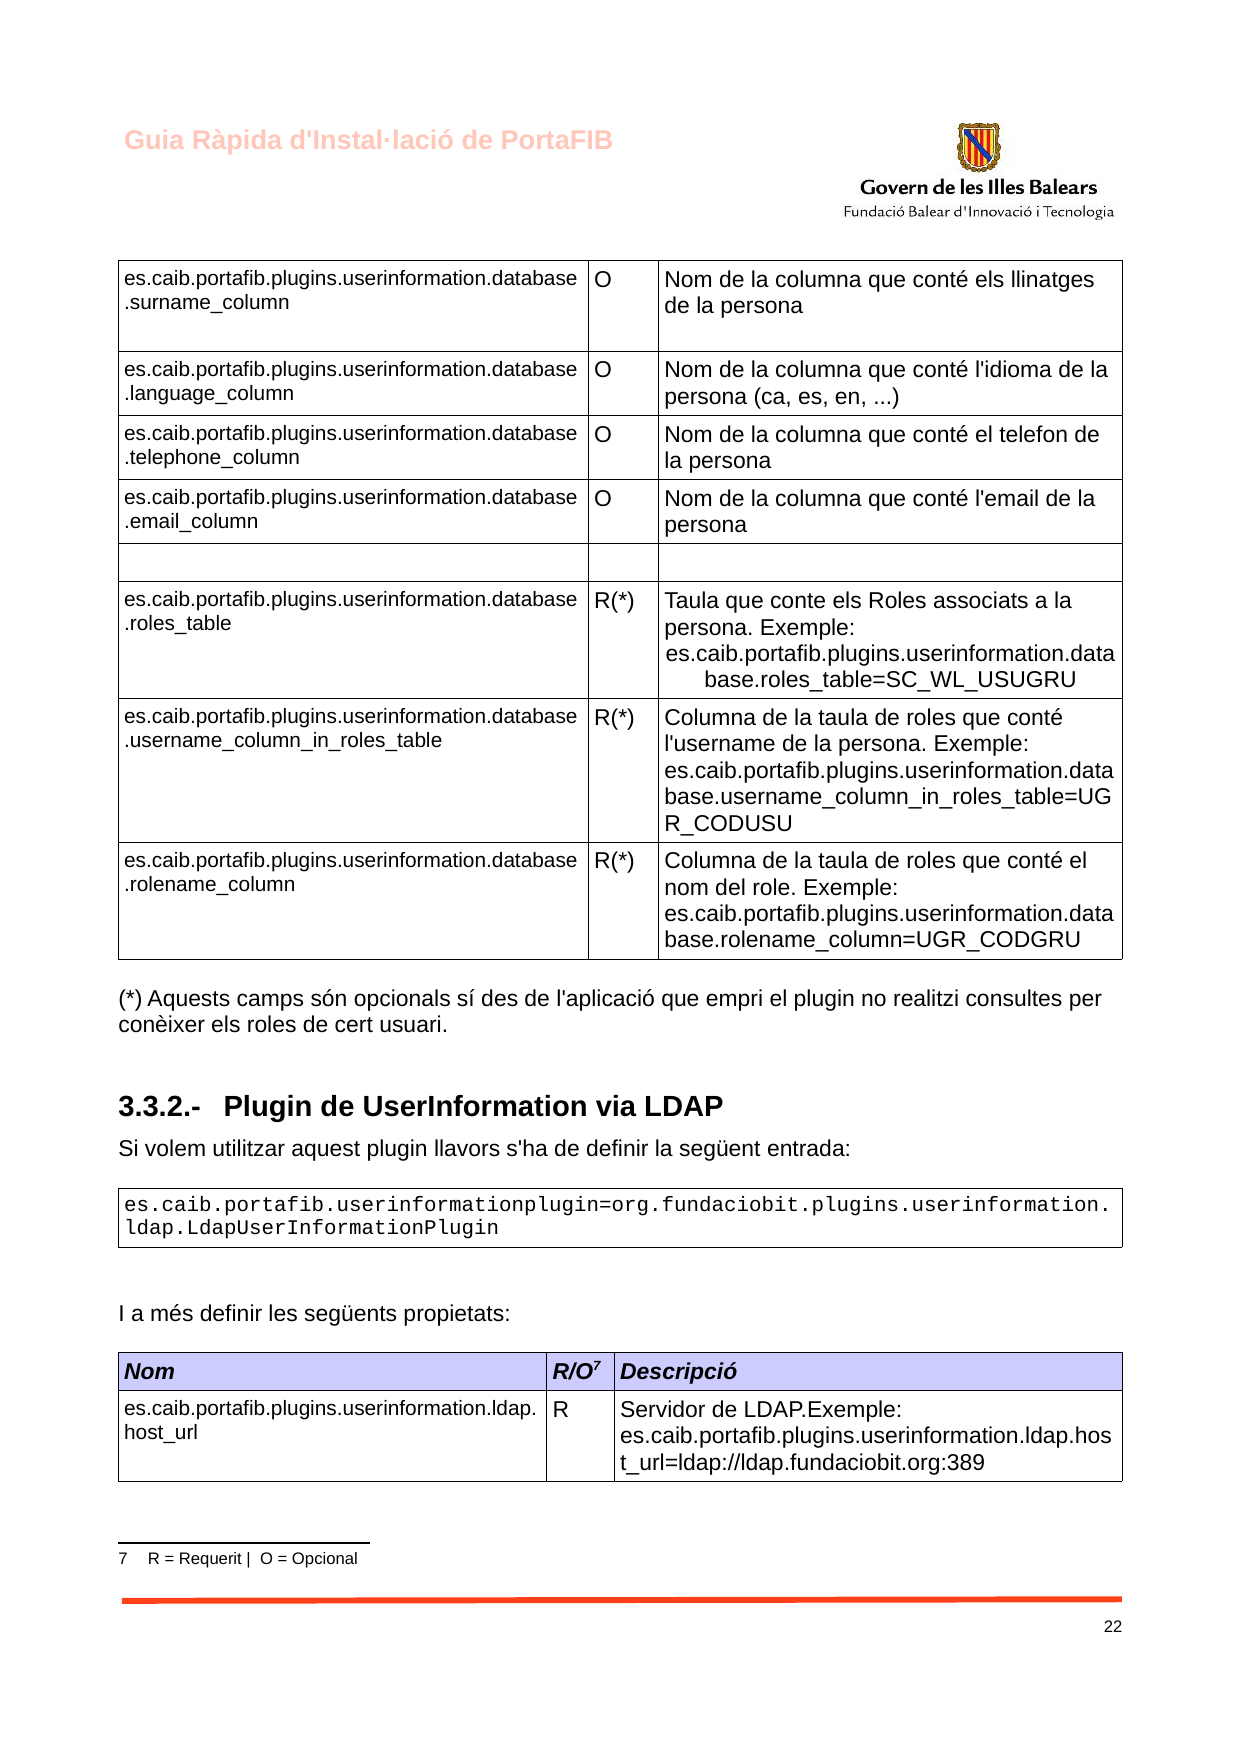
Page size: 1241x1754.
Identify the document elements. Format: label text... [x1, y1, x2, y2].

table_cell es.caib.portafib.plugins.userinformation.database.rolename_column [119, 843, 588, 958]
table_cell Nom de la columna que conté els llinatges de la persona [659, 261, 1122, 351]
table_cell Nom de la columna que conté el telefon de la persona [659, 416, 1122, 479]
table_cell [119, 544, 588, 581]
picture [840, 123, 1117, 220]
table_cell Nom de la columna que conté l'email de la persona [659, 480, 1122, 543]
table_cell es.caib.portafib.plugins.userinformation.database.telephone_column [119, 416, 588, 479]
text (*) Aquests camps són opcionals sí des de l'aplicació que empri el plugin no realitzi consultes per conèixer els roles de cert usuari. [118, 985, 1122, 1038]
table_cell Taula que conte els Roles associats a la persona. Exemple: es.caib.portafib.plugins.userinformation.database.roles_table=SC_WL_USUGRU [659, 582, 1122, 698]
table_header es.caib.portafib.userinformationplugin=org.fundaciobit.plugins.userinformation.ldap.LdapUserInformationPlugin [119, 1189, 1122, 1247]
table_cell R [547, 1391, 614, 1481]
table_cell es.caib.portafib.plugins.userinformation.ldap.host_url [119, 1391, 546, 1481]
table_cell Servidor de LDAP.Exemple: es.caib.portafib.plugins.userinformation.ldap.host_url=ldap://ldap.fundaciobit.org:389 [615, 1391, 1122, 1481]
table_cell Nom de la columna que conté l'idioma de la persona (ca, es, en, ...) [659, 352, 1122, 415]
table_cell O [589, 352, 658, 415]
table_cell es.caib.portafib.plugins.userinformation.database.email_column [119, 480, 588, 543]
table_cell O [589, 416, 658, 479]
table_cell es.caib.portafib.plugins.userinformation.database.language_column [119, 352, 588, 415]
table_cell O [589, 480, 658, 543]
table_header R/O [547, 1353, 614, 1390]
table_cell [659, 544, 1122, 581]
table_cell R(*) [589, 699, 658, 842]
table_cell es.caib.portafib.plugins.userinformation.database.surname_column [119, 261, 588, 351]
table_cell es.caib.portafib.plugins.userinformation.database.username_column_in_roles_table [119, 699, 588, 842]
table_cell es.caib.portafib.plugins.userinformation.database.roles_table [119, 582, 588, 698]
subtitle Plugin de UserInformation via LDAP [118, 1089, 1122, 1123]
text Si volem utilitzar aquest plugin llavors s'ha de definir la següent entrada: [118, 1135, 1122, 1161]
table_cell R(*) [589, 582, 658, 698]
text I a més definir les següents propietats: [118, 1299, 1122, 1326]
table_cell [589, 544, 658, 581]
table_cell Columna de la taula de roles que conté l'username de la persona. Exemple: es.caib.portafib.plugins.userinformation.database.username_column_in_roles_table=UGR_CODUSU [659, 699, 1122, 842]
table_header Nom [119, 1353, 546, 1390]
table_cell R(*) [589, 843, 658, 958]
table_cell O [589, 261, 658, 351]
table_header Descripció [615, 1353, 1122, 1390]
table_cell Columna de la taula de roles que conté el nom del role. Exemple: es.caib.portafib.plugins.userinformation.database.rolename_column=UGR_CODGRU [659, 843, 1122, 958]
